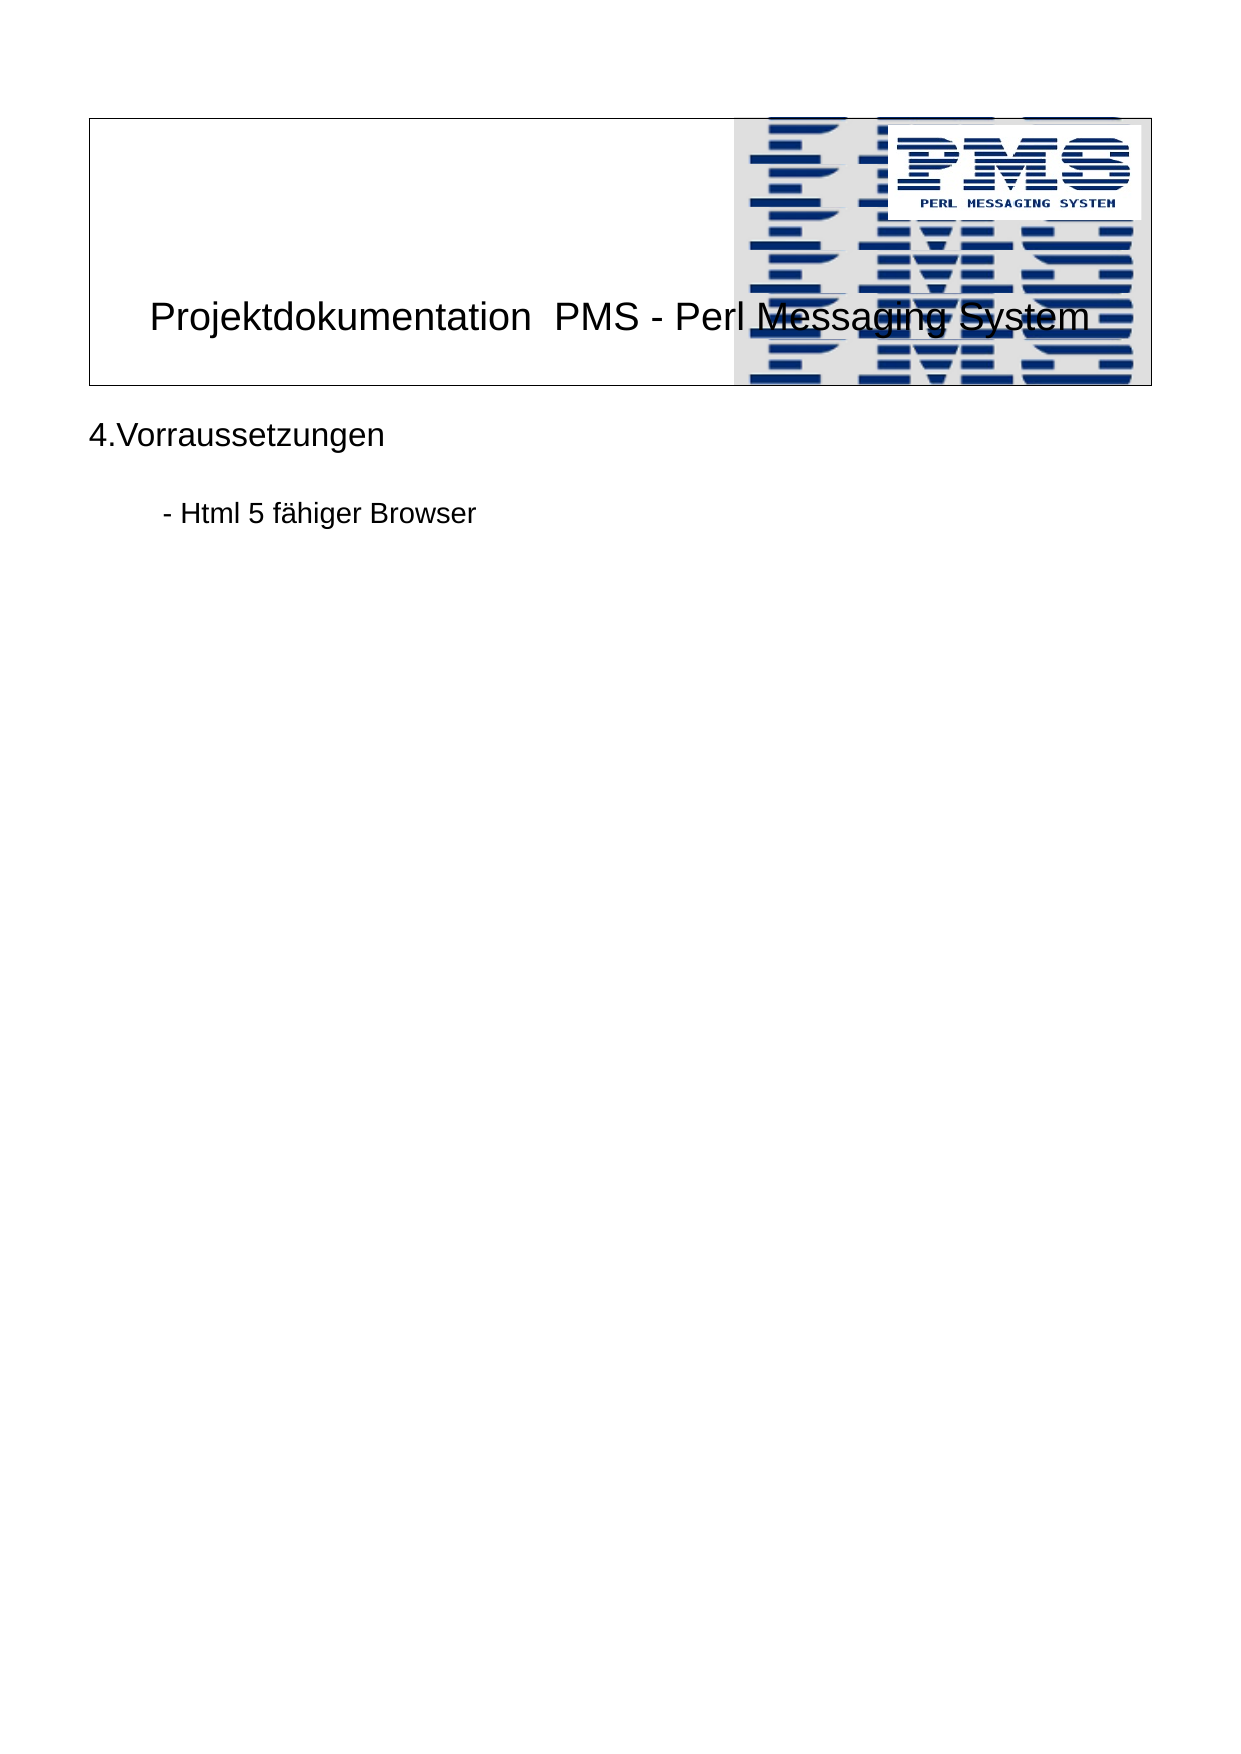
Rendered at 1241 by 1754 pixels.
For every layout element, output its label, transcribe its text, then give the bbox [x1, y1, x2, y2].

text 4.Vorraussetzungen [88, 415, 1152, 453]
text - Html 5 fähiger Browser [88, 492, 1152, 530]
picture [760, 119, 1151, 385]
